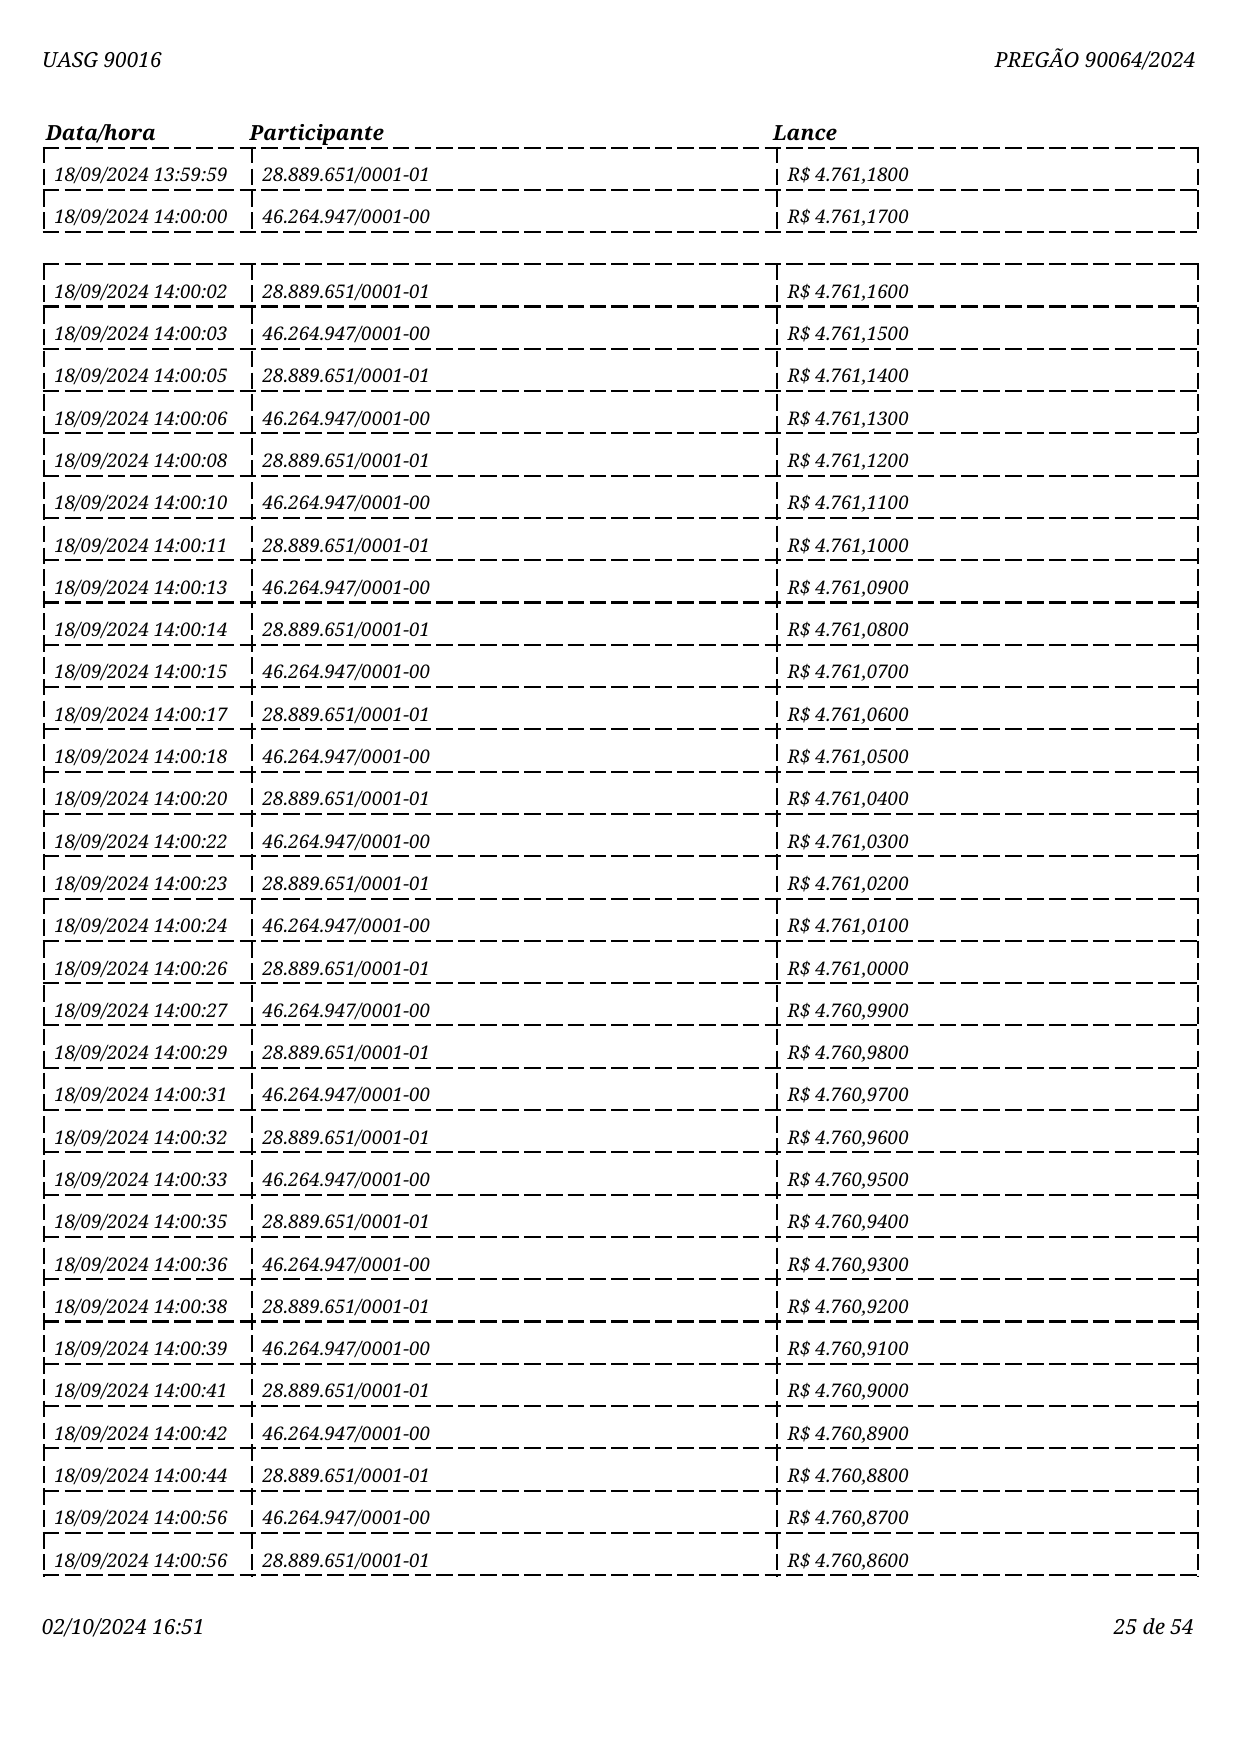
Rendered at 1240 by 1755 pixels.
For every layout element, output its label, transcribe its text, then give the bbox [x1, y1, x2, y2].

table_cell 46.264.947/0001-00 [252, 305, 777, 348]
table_cell R$ 4.761,1700 [777, 189, 1198, 231]
table_cell 28.889.651/0001-01 [252, 517, 777, 559]
table_cell 18/09/2024 14:00:15 [44, 644, 252, 686]
table_cell 18/09/2024 14:00:05 [44, 348, 252, 390]
table_cell R$ 4.761,1500 [777, 305, 1198, 348]
table_cell 28.889.651/0001-01 [252, 348, 777, 390]
table_cell 18/09/2024 14:00:03 [44, 305, 252, 348]
table_cell 18/09/2024 14:00:32 [44, 1109, 252, 1151]
table_cell 46.264.947/0001-00 [252, 559, 777, 601]
table_cell R$ 4.761,0700 [777, 644, 1198, 686]
table_cell 18/09/2024 14:00:23 [44, 855, 252, 897]
table_header 28.889.651/0001-01 [252, 263, 777, 305]
table_cell 46.264.947/0001-00 [252, 1490, 777, 1532]
table_cell R$ 4.761,1400 [777, 348, 1198, 390]
table_cell 18/09/2024 14:00:13 [44, 559, 252, 601]
table_cell 18/09/2024 14:00:42 [44, 1405, 252, 1447]
table_cell R$ 4.760,9500 [777, 1151, 1198, 1193]
table_cell R$ 4.760,9600 [777, 1109, 1198, 1151]
table_cell R$ 4.760,9400 [777, 1194, 1198, 1236]
table_cell 18/09/2024 14:00:17 [44, 686, 252, 728]
table_cell 28.889.651/0001-01 [252, 686, 777, 728]
table_cell 18/09/2024 14:00:33 [44, 1151, 252, 1193]
table_cell 18/09/2024 14:00:18 [44, 728, 252, 771]
table_cell R$ 4.761,1100 [777, 475, 1198, 517]
table_cell 18/09/2024 14:00:36 [44, 1236, 252, 1278]
table_cell R$ 4.761,1200 [777, 432, 1198, 474]
table_cell 18/09/2024 14:00:31 [44, 1067, 252, 1109]
table_cell 28.889.651/0001-01 [252, 1532, 777, 1574]
table_cell 18/09/2024 14:00:39 [44, 1320, 252, 1363]
table_cell 18/09/2024 14:00:06 [44, 390, 252, 432]
table_cell R$ 4.760,8900 [777, 1405, 1198, 1447]
table_cell R$ 4.761,0200 [777, 855, 1198, 897]
table_cell 18/09/2024 14:00:10 [44, 475, 252, 517]
table_cell 46.264.947/0001-00 [252, 475, 777, 517]
table_cell 18/09/2024 13:59:59 [44, 147, 252, 189]
table_cell 46.264.947/0001-00 [252, 1067, 777, 1109]
table_cell 28.889.651/0001-01 [252, 771, 777, 813]
table_cell R$ 4.761,0300 [777, 813, 1198, 855]
table_cell 46.264.947/0001-00 [252, 982, 777, 1024]
table_cell 18/09/2024 14:00:08 [44, 432, 252, 474]
table_cell R$ 4.760,9000 [777, 1363, 1198, 1405]
table_cell 46.264.947/0001-00 [252, 1236, 777, 1278]
table_cell 46.264.947/0001-00 [252, 390, 777, 432]
table_cell 18/09/2024 14:00:24 [44, 898, 252, 940]
table_cell R$ 4.760,9100 [777, 1320, 1198, 1363]
table_cell 46.264.947/0001-00 [252, 1405, 777, 1447]
table_cell 18/09/2024 14:00:38 [44, 1278, 252, 1320]
table_cell R$ 4.761,0600 [777, 686, 1198, 728]
table_cell 18/09/2024 14:00:44 [44, 1447, 252, 1489]
table_cell 46.264.947/0001-00 [252, 898, 777, 940]
table_header 18/09/2024 14:00:02 [44, 263, 252, 305]
table_cell R$ 4.761,0500 [777, 728, 1198, 771]
table_cell 28.889.651/0001-01 [252, 1447, 777, 1489]
table_cell 28.889.651/0001-01 [252, 940, 777, 982]
table_cell 18/09/2024 14:00:27 [44, 982, 252, 1024]
table_cell R$ 4.761,0400 [777, 771, 1198, 813]
table_cell 18/09/2024 14:00:26 [44, 940, 252, 982]
table_cell R$ 4.760,9300 [777, 1236, 1198, 1278]
table_cell 46.264.947/0001-00 [252, 813, 777, 855]
table_cell R$ 4.761,0800 [777, 601, 1198, 644]
table_cell R$ 4.760,8800 [777, 1447, 1198, 1489]
table_cell R$ 4.760,9800 [777, 1024, 1198, 1067]
table_cell R$ 4.761,0000 [777, 940, 1198, 982]
table_cell 28.889.651/0001-01 [252, 1194, 777, 1236]
table_cell 28.889.651/0001-01 [252, 1363, 777, 1405]
table_cell 18/09/2024 14:00:20 [44, 771, 252, 813]
table_cell R$ 4.760,8700 [777, 1490, 1198, 1532]
table_cell R$ 4.760,9700 [777, 1067, 1198, 1109]
table_cell 28.889.651/0001-01 [252, 601, 777, 644]
table_cell 18/09/2024 14:00:29 [44, 1024, 252, 1067]
table_cell R$ 4.761,1300 [777, 390, 1198, 432]
table_header R$ 4.761,1600 [777, 263, 1198, 305]
table_cell 18/09/2024 14:00:14 [44, 601, 252, 644]
table_cell R$ 4.760,9200 [777, 1278, 1198, 1320]
table_cell 28.889.651/0001-01 [252, 855, 777, 897]
table_cell 18/09/2024 14:00:41 [44, 1363, 252, 1405]
table_cell 46.264.947/0001-00 [252, 728, 777, 771]
table_cell 18/09/2024 14:00:00 [44, 189, 252, 231]
table_cell 46.264.947/0001-00 [252, 1151, 777, 1193]
table_cell R$ 4.760,9900 [777, 982, 1198, 1024]
table_cell 28.889.651/0001-01 [252, 1024, 777, 1067]
table_cell 46.264.947/0001-00 [252, 1320, 777, 1363]
table_cell 18/09/2024 14:00:35 [44, 1194, 252, 1236]
table_cell R$ 4.760,8600 [777, 1532, 1198, 1574]
table_cell 28.889.651/0001-01 [252, 147, 777, 189]
table_cell 18/09/2024 14:00:11 [44, 517, 252, 559]
table_cell 18/09/2024 14:00:56 [44, 1532, 252, 1574]
table_cell 28.889.651/0001-01 [252, 1278, 777, 1320]
table_cell R$ 4.761,1000 [777, 517, 1198, 559]
table_cell R$ 4.761,0100 [777, 898, 1198, 940]
table_cell 46.264.947/0001-00 [252, 644, 777, 686]
table_cell R$ 4.761,1800 [777, 147, 1198, 189]
table_cell 46.264.947/0001-00 [252, 189, 777, 231]
table_cell R$ 4.761,0900 [777, 559, 1198, 601]
table_cell 18/09/2024 14:00:56 [44, 1490, 252, 1532]
table_cell 18/09/2024 14:00:22 [44, 813, 252, 855]
table_cell 28.889.651/0001-01 [252, 1109, 777, 1151]
table_cell 28.889.651/0001-01 [252, 432, 777, 474]
